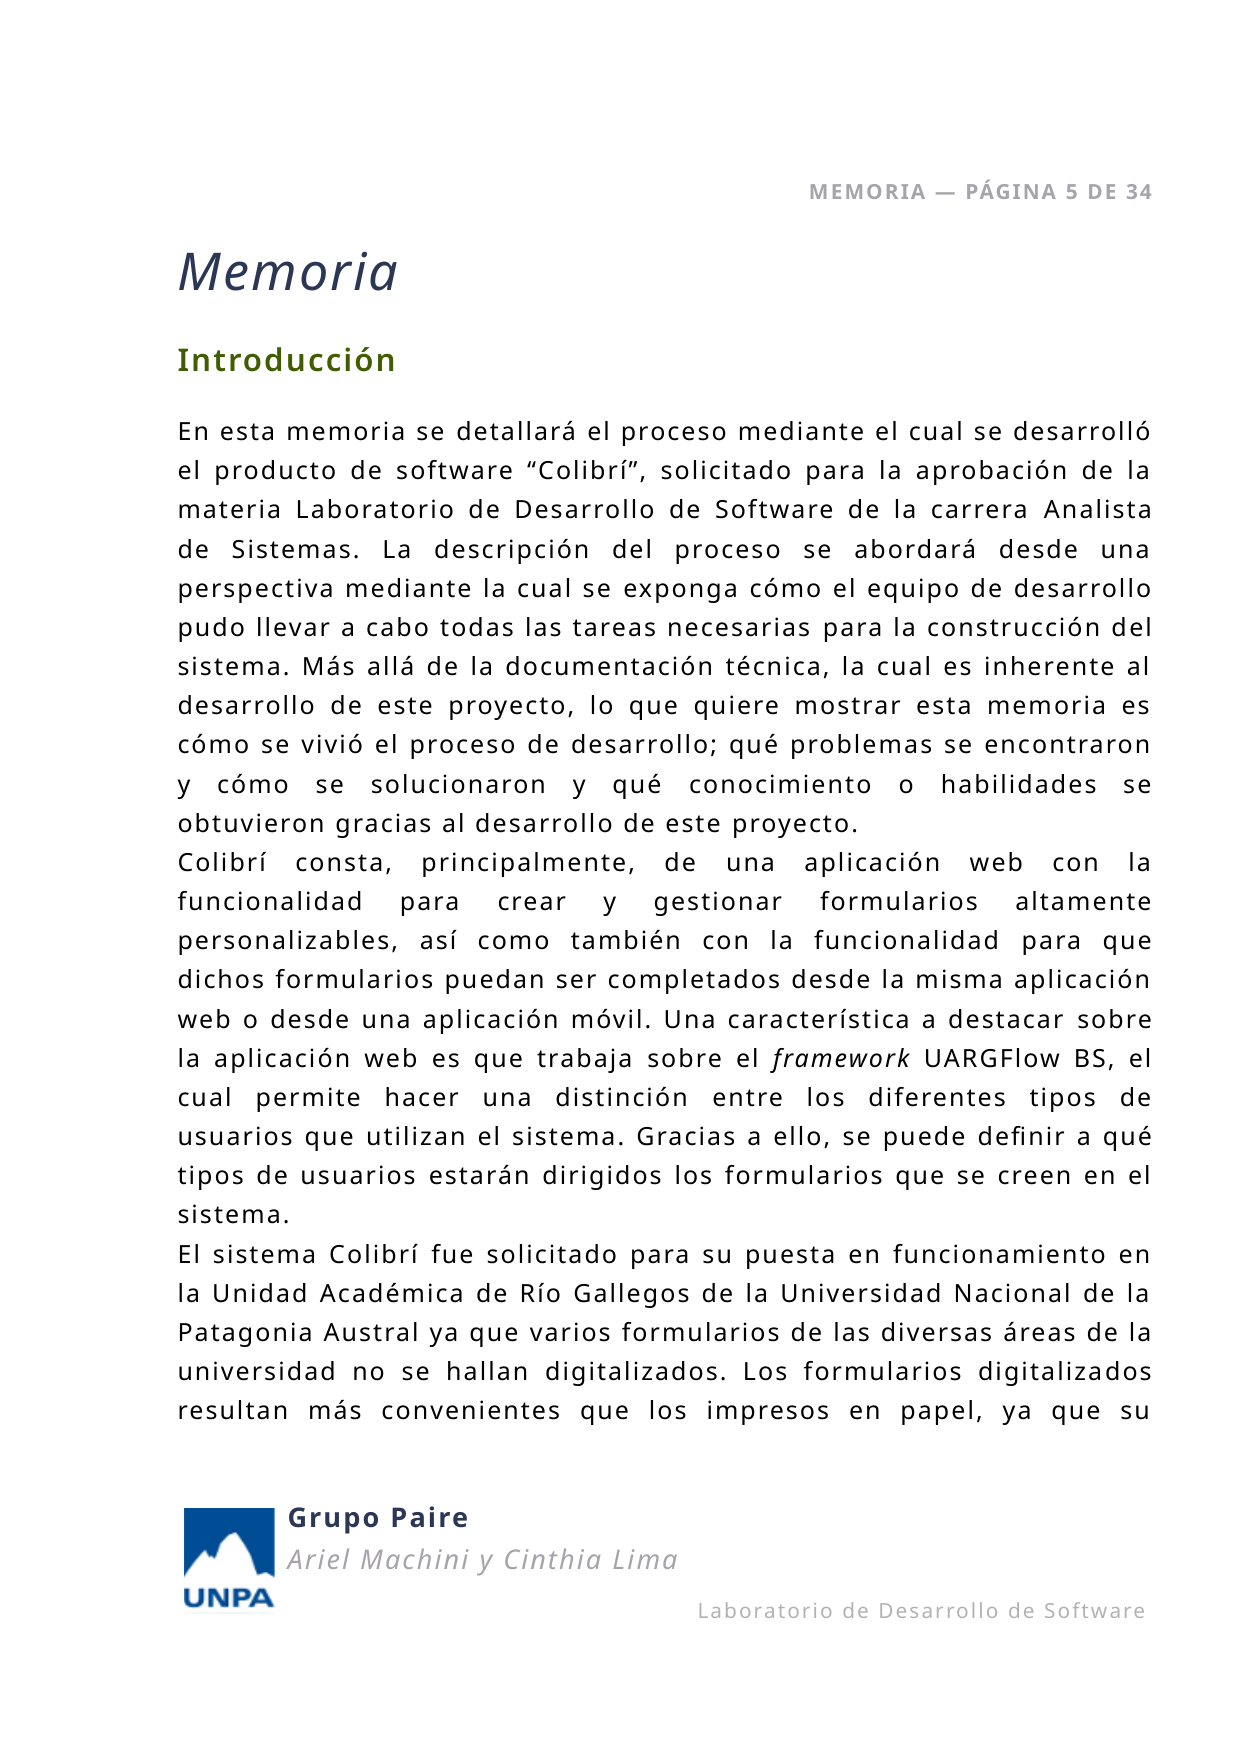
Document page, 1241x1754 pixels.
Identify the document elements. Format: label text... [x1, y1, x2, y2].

text Colibrí consta, principalmente, de una aplicación web con la funcionalidad para crear y gestionar formularios altamente personalizables, así como también con la funcionalidad para que dichos formularios puedan ser completados desde la misma aplicación web o desde una aplicación móvil. Una característica a destacar sobre la aplicación web es que trabaja sobre el framework UARGFlow BS, el cual permite hacer una distinción entre los diferentes tipos de usuarios que utilizan el sistema. Gracias a ello, se puede definir a qué tipos de usuarios estarán dirigidos los formularios que se creen en el sistema. [177, 845, 1152, 1231]
subtitle Introducción [177, 337, 1152, 380]
text Memoria [177, 235, 1152, 306]
picture [184, 1508, 275, 1614]
text El sistema Colibrí fue solicitado para su puesta en funcionamiento en la Unidad Académica de Río Gallegos de la Universidad Nacional de la Patagonia Austral ya que varios formularios de las diversas áreas de la universidad no se hallan digitalizados. Los formularios digitalizados resultan más convenientes que los impresos en papel, ya que su [177, 1236, 1152, 1427]
text En esta memoria se detallará el proceso mediante el cual se desarrolló el producto de software “Colibrí”, solicitado para la aprobación de la materia Laboratorio de Desarrollo de Software de la carrera Analista de Sistemas. La descripción del proceso se abordará desde una perspectiva mediante la cual se exponga cómo el equipo de desarrollo pudo llevar a cabo todas las tareas necesarias para la construcción del sistema. Más allá de la documentación técnica, la cual es inherente al desarrollo de este proyecto, lo que quiere mostrar esta memoria es cómo se vivió el proceso de desarrollo; qué problemas se encontraron y cómo se solucionaron y qué conocimiento o habilidades se obtuvieron gracias al desarrollo de este proyecto. [177, 414, 1152, 839]
